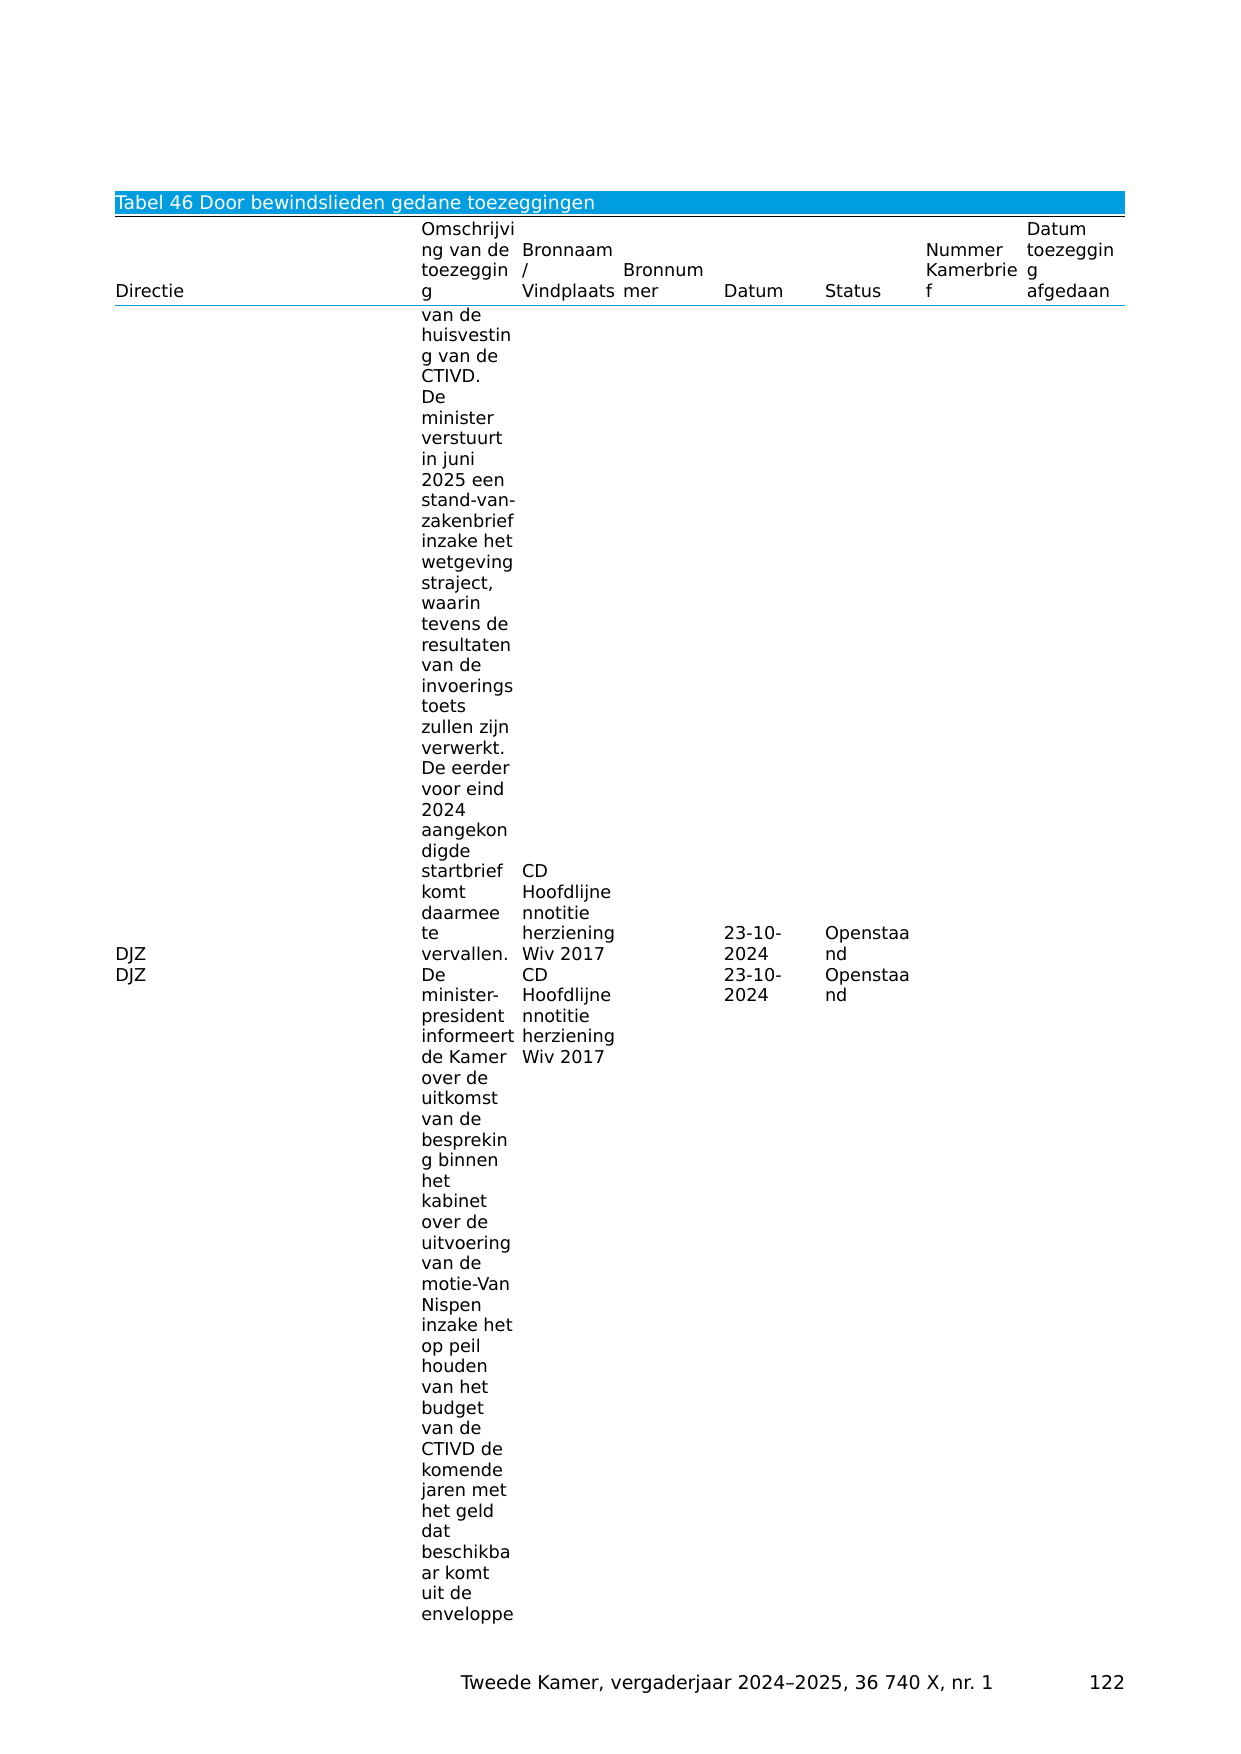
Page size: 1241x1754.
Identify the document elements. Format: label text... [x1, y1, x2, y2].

table_cell Openstaand [822, 387, 923, 964]
table_cell [1024, 306, 1125, 387]
table_cell De minister verstuurt in juni 2025 een stand-van-zakenbrief inzake het wetgevingstraject, waarin tevens de resultaten van de invoeringstoets zullen zijn verwerkt. De eerder voor eind 2024 aangekondigde startbrief komt daarmee te vervallen. [418, 387, 519, 964]
table_cell [923, 306, 1024, 387]
table_cell [519, 306, 620, 387]
table_cell Datum toezegging afgedaan [1024, 217, 1125, 304]
table_cell Omschrijving van de toezegging [418, 217, 519, 304]
table_cell [822, 306, 923, 387]
table_cell [620, 965, 721, 1624]
table_cell Directie [115, 217, 418, 304]
table_cell [923, 965, 1024, 1624]
table_cell Openstaand [822, 965, 923, 1624]
table_cell [721, 306, 822, 387]
table_cell [1024, 387, 1125, 964]
table_cell ​De minister-president informeert de Kamer over de uitkomst van de bespreking binnen het kabinet over de uitvoering van de motie-Van Nispen inzake het op peil houden van het budget van de CTIVD de komende jaren met het geld dat beschikbaar komt uit de enveloppe [418, 965, 519, 1624]
table_cell DJZ [115, 965, 418, 1624]
table_cell 23-10-2024 [721, 965, 822, 1624]
table_cell [923, 387, 1024, 964]
table_cell 23-10-2024 [721, 387, 822, 964]
table_cell Bronnaam/ Vindplaats [519, 217, 620, 304]
table_cell Status [822, 217, 923, 304]
table_cell DJZ [115, 387, 418, 964]
table_cell [1024, 965, 1125, 1624]
table_cell Datum [721, 217, 822, 304]
table_cell CD Hoofdlijnennotitie herziening Wiv 2017 [519, 387, 620, 964]
table_cell Nummer Kamerbrief [923, 217, 1024, 304]
table_cell [620, 306, 721, 387]
table_cell [115, 306, 418, 387]
table_cell Bronnummer [620, 217, 721, 304]
table_cell van de huisvesting van de CTIVD.​ [418, 306, 519, 387]
table_cell CD Hoofdlijnennotitie herziening Wiv 2017 [519, 965, 620, 1624]
table_cell [620, 387, 721, 964]
